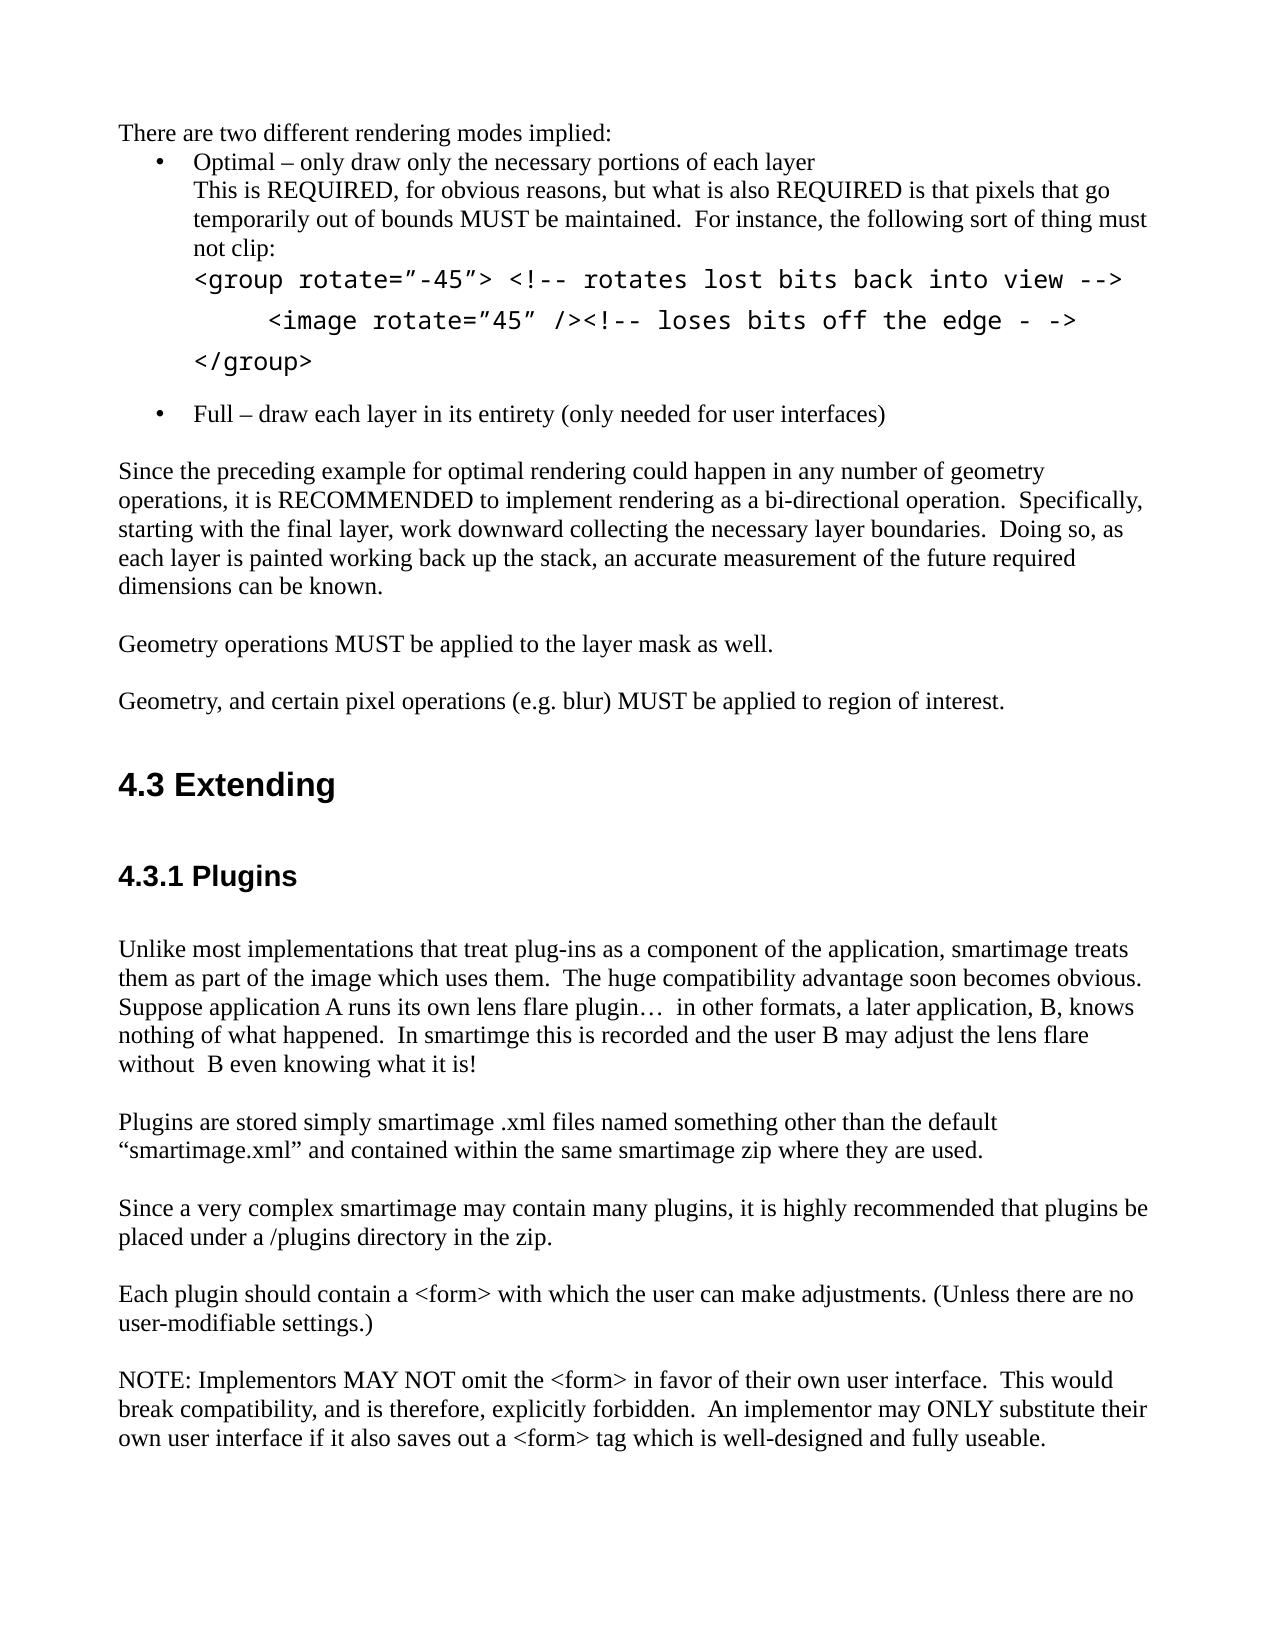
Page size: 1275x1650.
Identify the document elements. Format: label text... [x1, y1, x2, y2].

text NOTE: Implementors MAY NOT omit the <form> in favor of their own user interface. This would break compatibility, and is therefore, explicitly forbidden. An implementor may ONLY substitute their own user interface if it also saves out a <form> tag which is well-designed and fully useable. [118, 1366, 1157, 1452]
list <group rotate=”-45”> <!-- rotates lost bits back into view --> <image rotate=”45” /><!-- loses bits off the edge - -> </group> [156, 262, 1157, 378]
text Geometry, and certain pixel operations (e.g. blur) MUST be applied to region of interest. [118, 686, 1157, 715]
text Unlike most implementations that treat plug-ins as a component of the application, smartimage treats them as part of the image which uses them. The huge compatibility advantage soon becomes obvious. Suppose application A runs its own lens flare plugin… in other formats, a later application, B, knows nothing of what happened. In smartimge this is recorded and the user B may adjust the lens flare without B even knowing what it is! [118, 934, 1157, 1078]
text Each plugin should contain a <form> with which the user can make adjustments. (Unless there are no user-modifiable settings.) [118, 1279, 1157, 1337]
subtitle 4.3.1 Plugins [118, 859, 1157, 893]
text Since a very complex smartimage may contain many plugins, it is highly recommended that plugins be placed under a /plugins directory in the zip. [118, 1193, 1157, 1251]
text Geometry operations MUST be applied to the layer mask as well. [118, 629, 1157, 658]
list Full – draw each layer in its entirety (only needed for user interfaces) [156, 399, 1157, 428]
list Optimal – only draw only the necessary portions of each layer This is REQUIRED, for obvious reasons, but what is also REQUIRED is that pixels that go temporarily out of bounds MUST be maintained. For instance, the following sort of thing must not clip: [156, 147, 1157, 262]
text There are two different rendering modes implied: [118, 118, 1157, 147]
subtitle 4.3 Extending [118, 765, 1157, 803]
text Since the preceding example for optimal rendering could happen in any number of geometry operations, it is RECOMMENDED to implement rendering as a bi-directional operation. Specifically, starting with the final layer, work downward collecting the necessary layer boundaries. Doing so, as each layer is painted working back up the stack, an accurate measurement of the future required dimensions can be known. [118, 456, 1157, 600]
text Plugins are stored simply smartimage .xml files named something other than the default “smartimage.xml” and contained within the same smartimage zip where they are used. [118, 1107, 1157, 1164]
